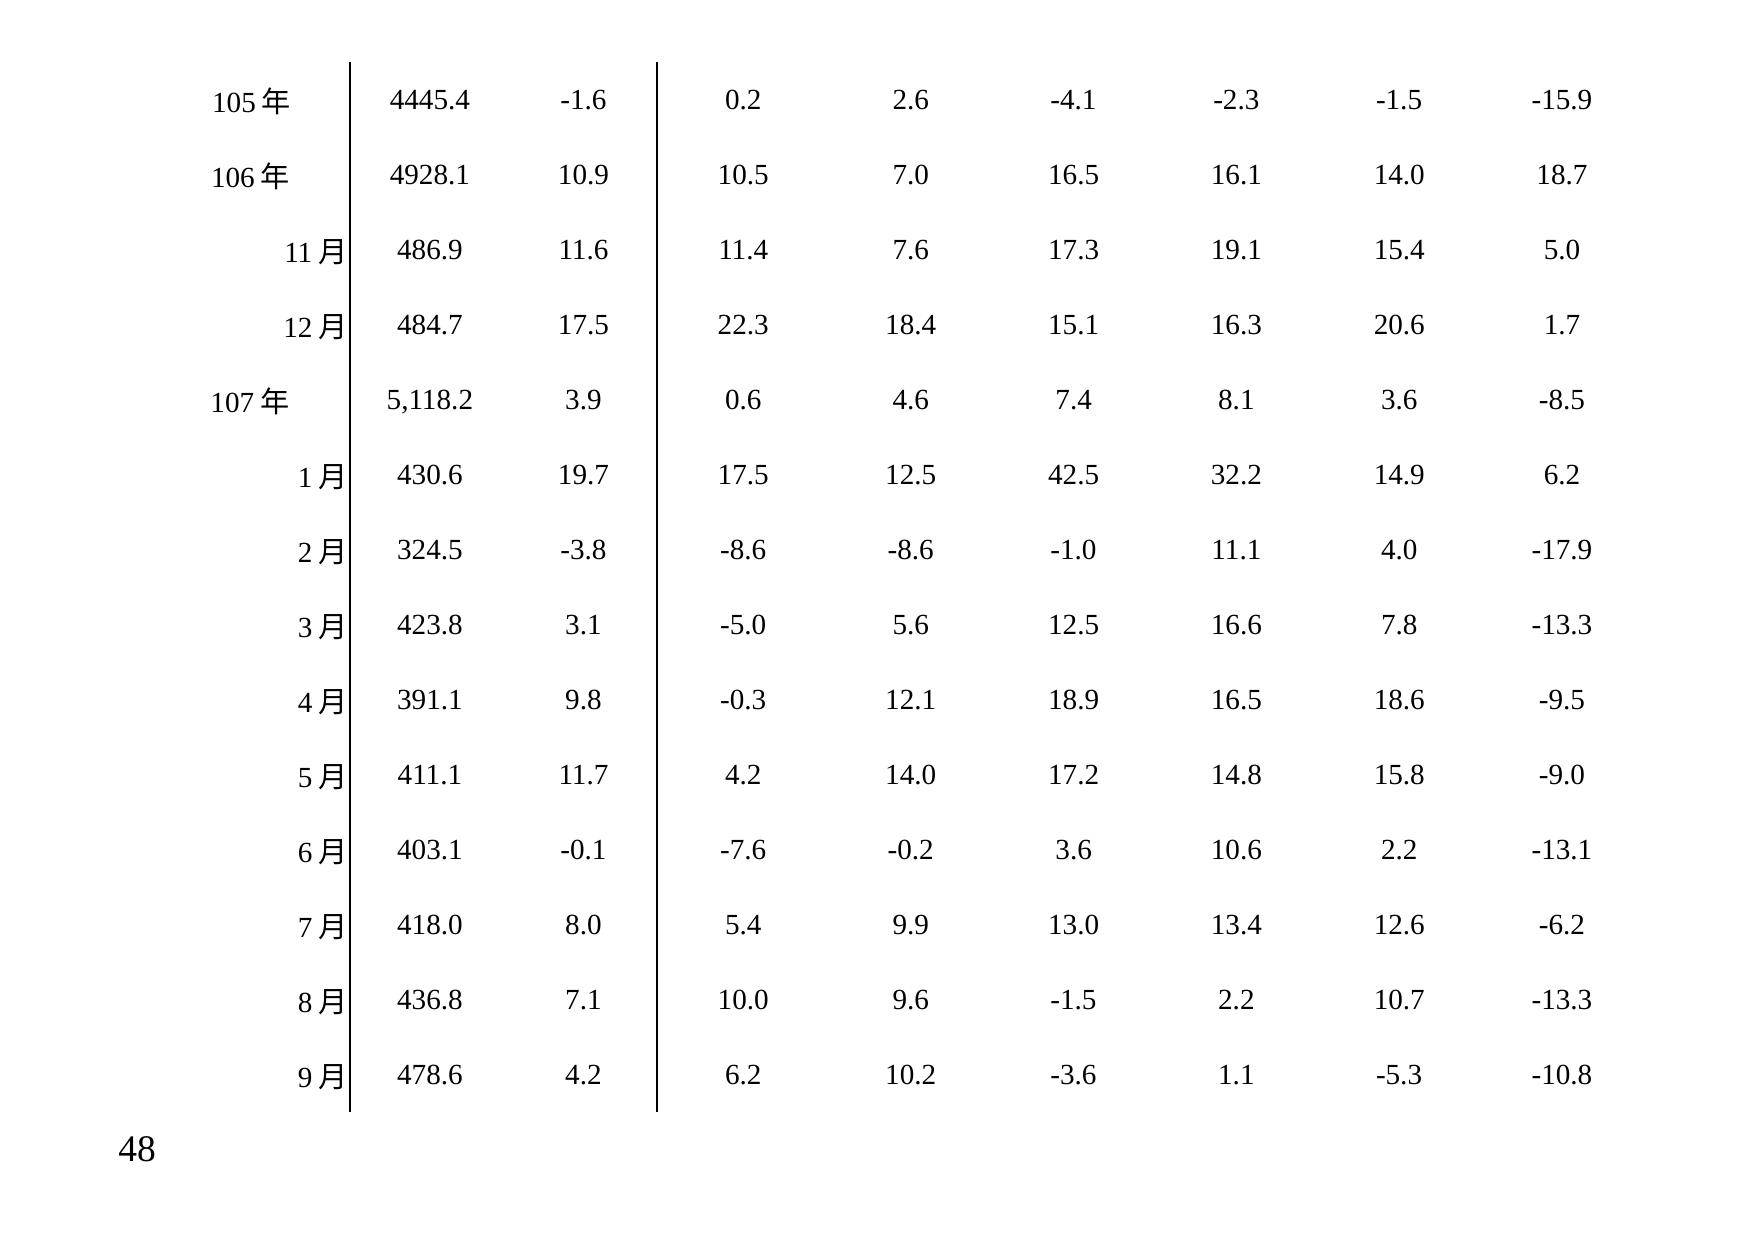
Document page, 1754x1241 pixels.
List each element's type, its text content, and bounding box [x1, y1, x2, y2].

table_cell 107年 [111, 362, 349, 437]
table_cell 17.3 [992, 212, 1155, 287]
table_cell -0.2 [829, 812, 992, 887]
table_cell 436.8 [351, 962, 509, 1037]
table_cell 6.2 [658, 1037, 829, 1112]
table_cell 32.2 [1155, 437, 1317, 512]
table_cell 9.9 [829, 887, 992, 962]
table_cell 4.6 [829, 362, 992, 437]
table_cell 8.1 [1155, 362, 1317, 437]
table_cell 0.6 [658, 362, 829, 437]
table_cell 16.5 [1155, 662, 1317, 737]
table_cell 14.9 [1318, 437, 1480, 512]
table_cell -0.3 [658, 662, 829, 737]
table_cell 19.1 [1155, 212, 1317, 287]
table_cell 478.6 [351, 1037, 509, 1112]
table_cell 324.5 [351, 512, 509, 587]
table_cell 4445.4 [351, 62, 509, 137]
table_cell 15.8 [1318, 737, 1480, 812]
table_cell 391.1 [351, 662, 509, 737]
table_cell 5,118.2 [351, 362, 509, 437]
table_cell 16.6 [1155, 587, 1317, 662]
table_cell 4.2 [658, 737, 829, 812]
table_cell 4月 [111, 662, 349, 737]
table_cell 423.8 [351, 587, 509, 662]
table_cell -6.2 [1480, 887, 1643, 962]
table_cell -8.6 [829, 512, 992, 587]
table_cell 1.1 [1155, 1037, 1317, 1112]
table_cell -5.0 [658, 587, 829, 662]
table_cell 10.2 [829, 1037, 992, 1112]
table_cell -17.9 [1480, 512, 1643, 587]
table_cell 15.4 [1318, 212, 1480, 287]
table_cell 430.6 [351, 437, 509, 512]
table_cell 13.4 [1155, 887, 1317, 962]
table_cell 16.1 [1155, 137, 1317, 212]
table_cell 17.5 [658, 437, 829, 512]
table_cell -7.6 [658, 812, 829, 887]
table_cell 3.1 [509, 587, 656, 662]
table_cell 11.7 [509, 737, 656, 812]
table_cell 15.1 [992, 287, 1155, 362]
table_cell 16.3 [1155, 287, 1317, 362]
table_cell 2.2 [1318, 812, 1480, 887]
table_cell 10.7 [1318, 962, 1480, 1037]
table_cell 5.6 [829, 587, 992, 662]
table_cell 8月 [111, 962, 349, 1037]
table_cell 10.0 [658, 962, 829, 1037]
table_cell -13.3 [1480, 587, 1643, 662]
table_cell -1.6 [509, 62, 656, 137]
table_cell 17.2 [992, 737, 1155, 812]
table_cell 7.8 [1318, 587, 1480, 662]
table_cell 411.1 [351, 737, 509, 812]
table_cell 14.0 [829, 737, 992, 812]
table_cell -13.3 [1480, 962, 1643, 1037]
table_cell 16.5 [992, 137, 1155, 212]
table_cell 42.5 [992, 437, 1155, 512]
table_cell 105年 [111, 62, 349, 137]
table_cell -1.5 [1318, 62, 1480, 137]
table_cell -0.1 [509, 812, 656, 887]
table_cell 7.6 [829, 212, 992, 287]
table_cell 4.0 [1318, 512, 1480, 587]
table_cell 12.1 [829, 662, 992, 737]
table_cell 3.9 [509, 362, 656, 437]
table_cell 2月 [111, 512, 349, 587]
table_cell -8.6 [658, 512, 829, 587]
table_cell 7月 [111, 887, 349, 962]
table_cell -3.6 [992, 1037, 1155, 1112]
table_cell 10.6 [1155, 812, 1317, 887]
table_cell 6月 [111, 812, 349, 887]
table_cell -3.8 [509, 512, 656, 587]
table_cell -2.3 [1155, 62, 1317, 137]
table_cell -1.5 [992, 962, 1155, 1037]
table_cell 1月 [111, 437, 349, 512]
table_cell -9.5 [1480, 662, 1643, 737]
table_cell 11.6 [509, 212, 656, 287]
table_cell 19.7 [509, 437, 656, 512]
table_cell -5.3 [1318, 1037, 1480, 1112]
table_cell 403.1 [351, 812, 509, 887]
table_cell 484.7 [351, 287, 509, 362]
table_cell 2.6 [829, 62, 992, 137]
table_cell 18.6 [1318, 662, 1480, 737]
table_cell 9月 [111, 1037, 349, 1112]
table_cell 12.6 [1318, 887, 1480, 962]
table_cell 10.5 [658, 137, 829, 212]
table_cell -9.0 [1480, 737, 1643, 812]
table_cell 5月 [111, 737, 349, 812]
table_cell 486.9 [351, 212, 509, 287]
table_cell 12月 [111, 287, 349, 362]
table_cell 0.2 [658, 62, 829, 137]
table_cell 4928.1 [351, 137, 509, 212]
table_cell 7.0 [829, 137, 992, 212]
table_cell 18.4 [829, 287, 992, 362]
table_cell 1.7 [1480, 287, 1643, 362]
table_cell 17.5 [509, 287, 656, 362]
table_cell 8.0 [509, 887, 656, 962]
table_cell 12.5 [992, 587, 1155, 662]
table_cell 418.0 [351, 887, 509, 962]
table_cell 11月 [111, 212, 349, 287]
table_cell -13.1 [1480, 812, 1643, 887]
table_cell 7.1 [509, 962, 656, 1037]
table_cell -4.1 [992, 62, 1155, 137]
table_cell 5.4 [658, 887, 829, 962]
table_cell 14.8 [1155, 737, 1317, 812]
table_cell 106年 [111, 137, 349, 212]
table_cell 12.5 [829, 437, 992, 512]
table_cell 6.2 [1480, 437, 1643, 512]
table_cell 3月 [111, 587, 349, 662]
table_cell -1.0 [992, 512, 1155, 587]
table_cell 18.7 [1480, 137, 1643, 212]
table_cell 13.0 [992, 887, 1155, 962]
table_cell -10.8 [1480, 1037, 1643, 1112]
table_cell 10.9 [509, 137, 656, 212]
table_cell 3.6 [1318, 362, 1480, 437]
table_cell 4.2 [509, 1037, 656, 1112]
table_cell -8.5 [1480, 362, 1643, 437]
table_cell 11.1 [1155, 512, 1317, 587]
table_cell 5.0 [1480, 212, 1643, 287]
table_cell 9.6 [829, 962, 992, 1037]
table_cell 14.0 [1318, 137, 1480, 212]
table_cell 7.4 [992, 362, 1155, 437]
table_cell 22.3 [658, 287, 829, 362]
table_cell 20.6 [1318, 287, 1480, 362]
table_cell 11.4 [658, 212, 829, 287]
table_cell 9.8 [509, 662, 656, 737]
table_cell 2.2 [1155, 962, 1317, 1037]
table_cell 3.6 [992, 812, 1155, 887]
table_cell 18.9 [992, 662, 1155, 737]
table_cell -15.9 [1480, 62, 1643, 137]
